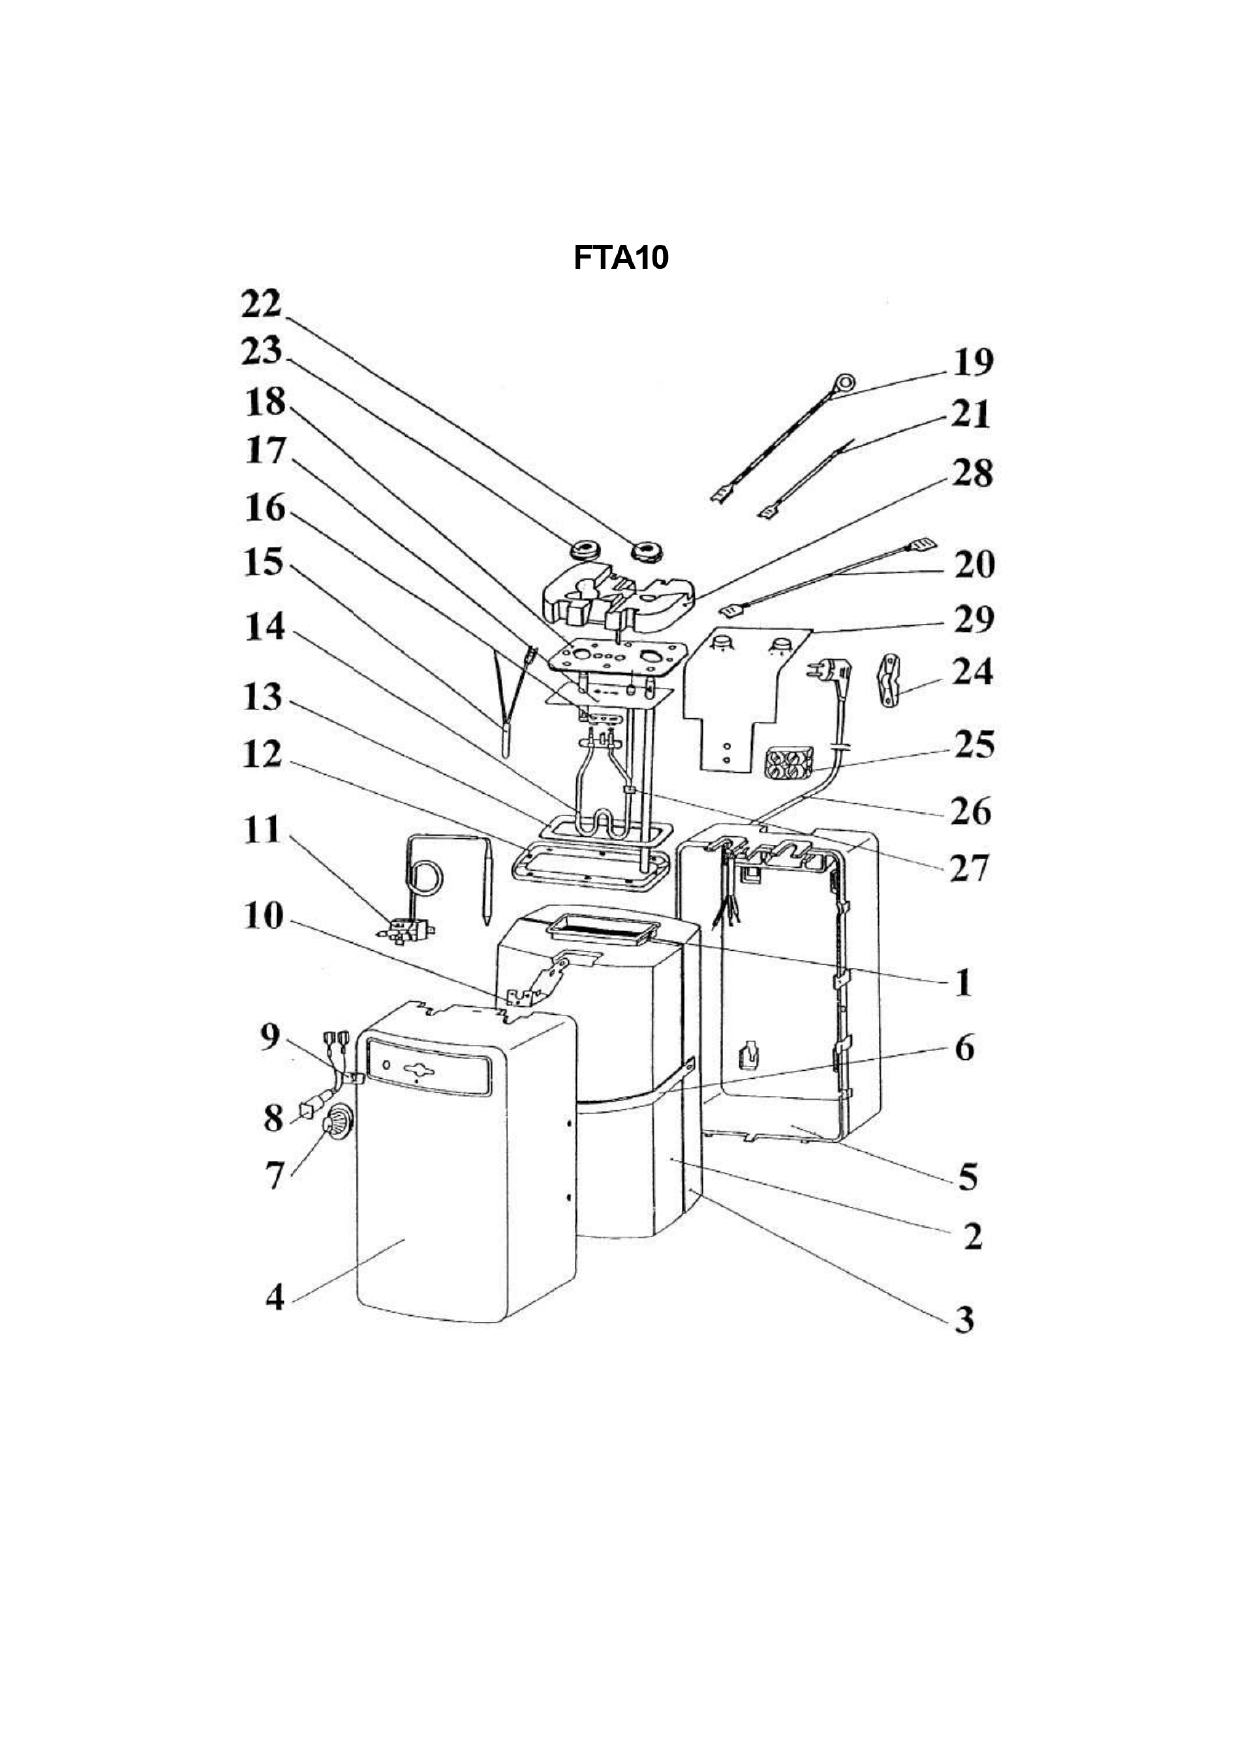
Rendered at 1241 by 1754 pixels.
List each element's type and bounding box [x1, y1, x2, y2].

picture [118, 118, 1123, 1539]
